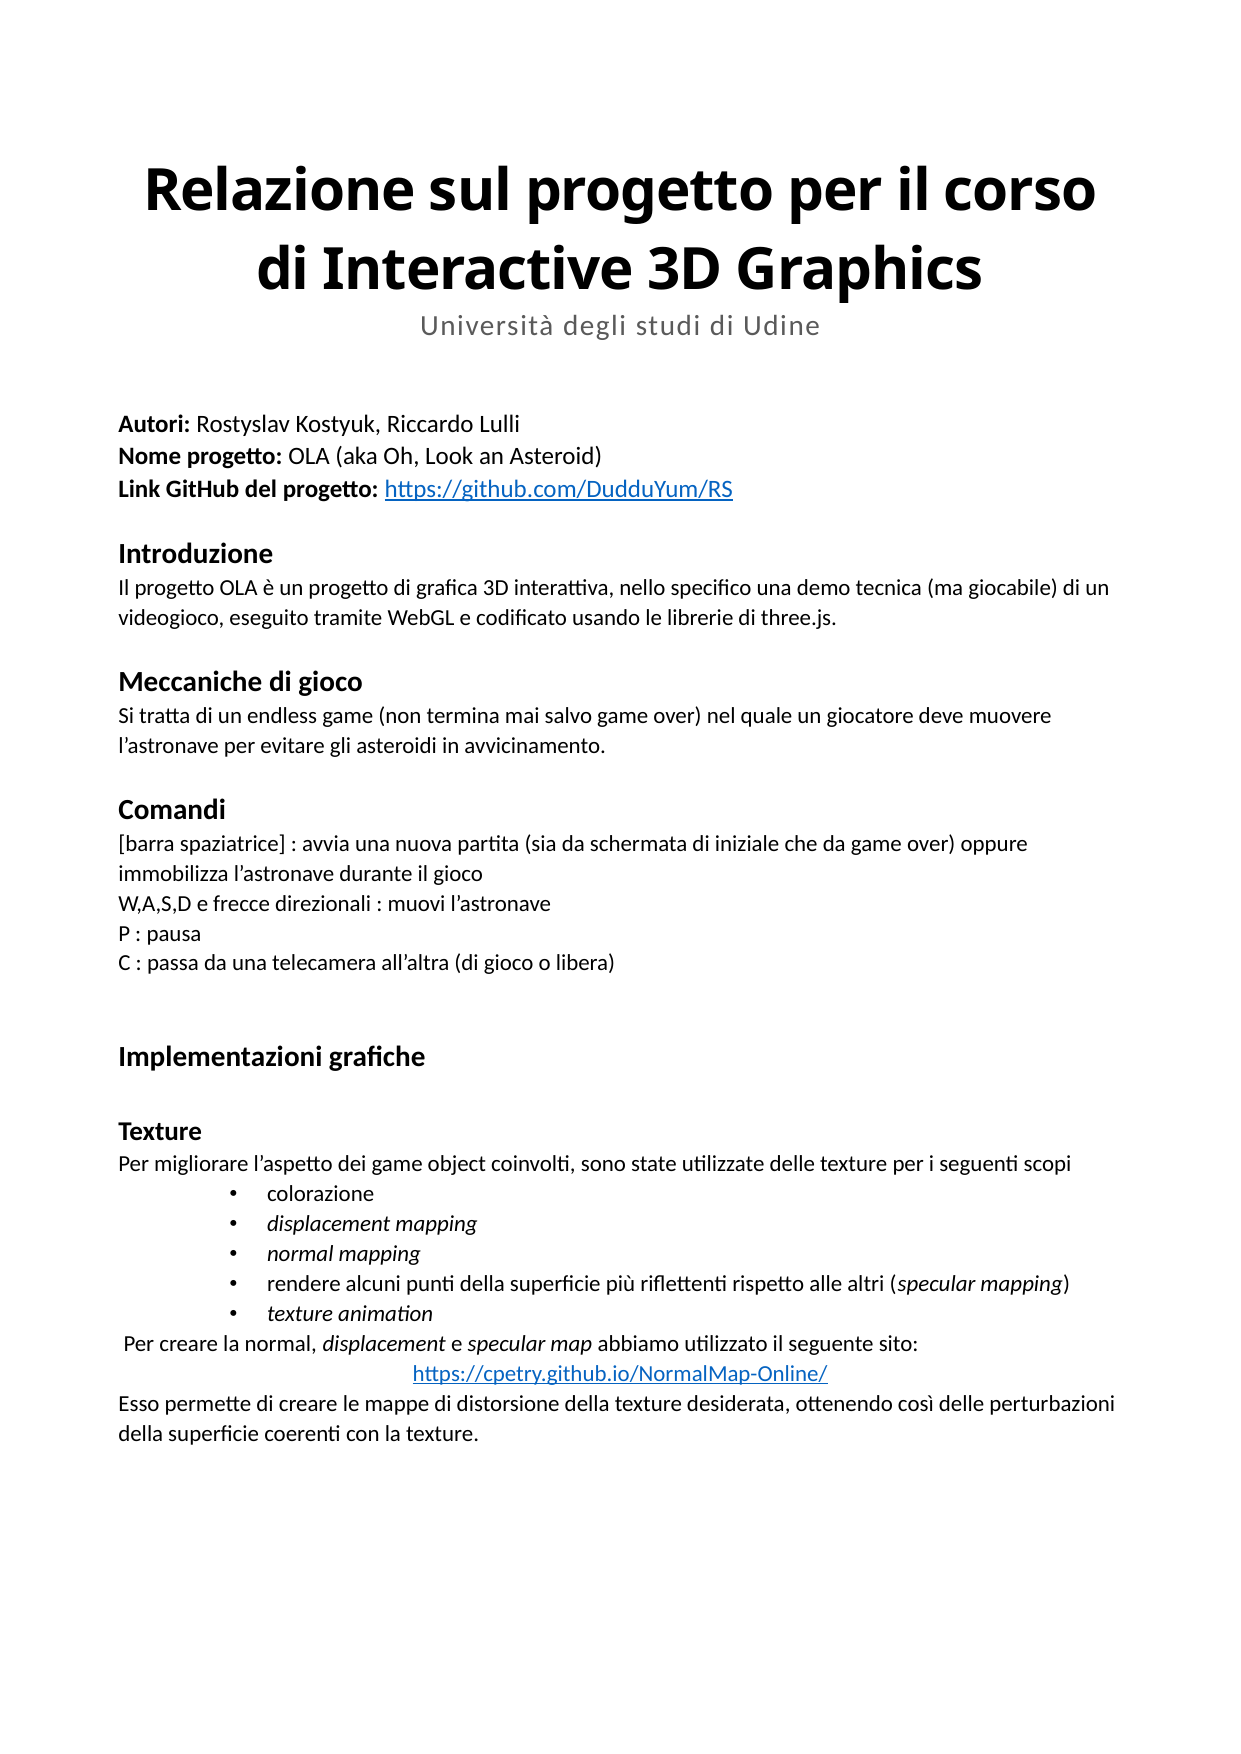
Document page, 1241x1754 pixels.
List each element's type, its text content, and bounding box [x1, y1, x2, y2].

text P : pausa [118, 919, 1122, 947]
text Il progetto OLA è un progetto di grafica 3D interattiva, nello specifico una demo tecnica (ma giocabile) di un videogioco, eseguito tramite WebGL e codificato usando le librerie di three.js. [118, 573, 1122, 631]
list rendere alcuni punti della superficie più riflettenti rispetto alle altri (specular mapping) [229, 1269, 1122, 1297]
text [barra spaziatrice] : avvia una nuova partita (sia da schermata di iniziale che da game over) oppure immobilizza l’astronave durante il gioco [118, 829, 1122, 887]
text Esso permette di creare le mappe di distorsione della texture desiderata, ottenendo così delle perturbazioni della superficie coerenti con la texture. [118, 1389, 1122, 1447]
text W,A,S,D e frecce direzionali : muovi l’astronave [118, 889, 1122, 917]
text Implementazioni grafiche [118, 1038, 1122, 1074]
list colorazione [229, 1179, 1122, 1207]
list normal mapping [229, 1239, 1122, 1267]
text Meccaniche di gioco [118, 663, 1122, 699]
text Texture [118, 1114, 1122, 1147]
text Autori: Rostyslav Kostyuk, Riccardo Lulli [118, 408, 1122, 438]
subtitle Università degli studi di Udine [118, 307, 1122, 342]
title Relazione sul progetto per il corso di Interactive 3D Graphics [118, 148, 1122, 307]
text Introduzione [118, 536, 1122, 571]
list texture animation [229, 1299, 1122, 1327]
text Link GitHub del progetto: https://github.com/DudduYum/RS [118, 473, 1122, 503]
text Comandi [118, 791, 1122, 827]
text Si tratta di un endless game (non termina mai salvo game over) nel quale un giocatore deve muovere l’astronave per evitare gli asteroidi in avvicinamento. [118, 701, 1122, 759]
text https://cpetry.github.io/NormalMap-Online/ [118, 1359, 1122, 1387]
text Nome progetto: OLA (aka Oh, Look an Asteroid) [118, 440, 1122, 471]
text C : passa da una telecamera all’altra (di gioco o libera) [118, 948, 1122, 977]
list displacement mapping [229, 1209, 1122, 1237]
text Per creare la normal, displacement e specular map abbiamo utilizzato il seguente sito: [118, 1329, 1122, 1357]
text Per migliorare l’aspetto dei game object coinvolti, sono state utilizzate delle texture per i seguenti scopi [118, 1149, 1122, 1178]
